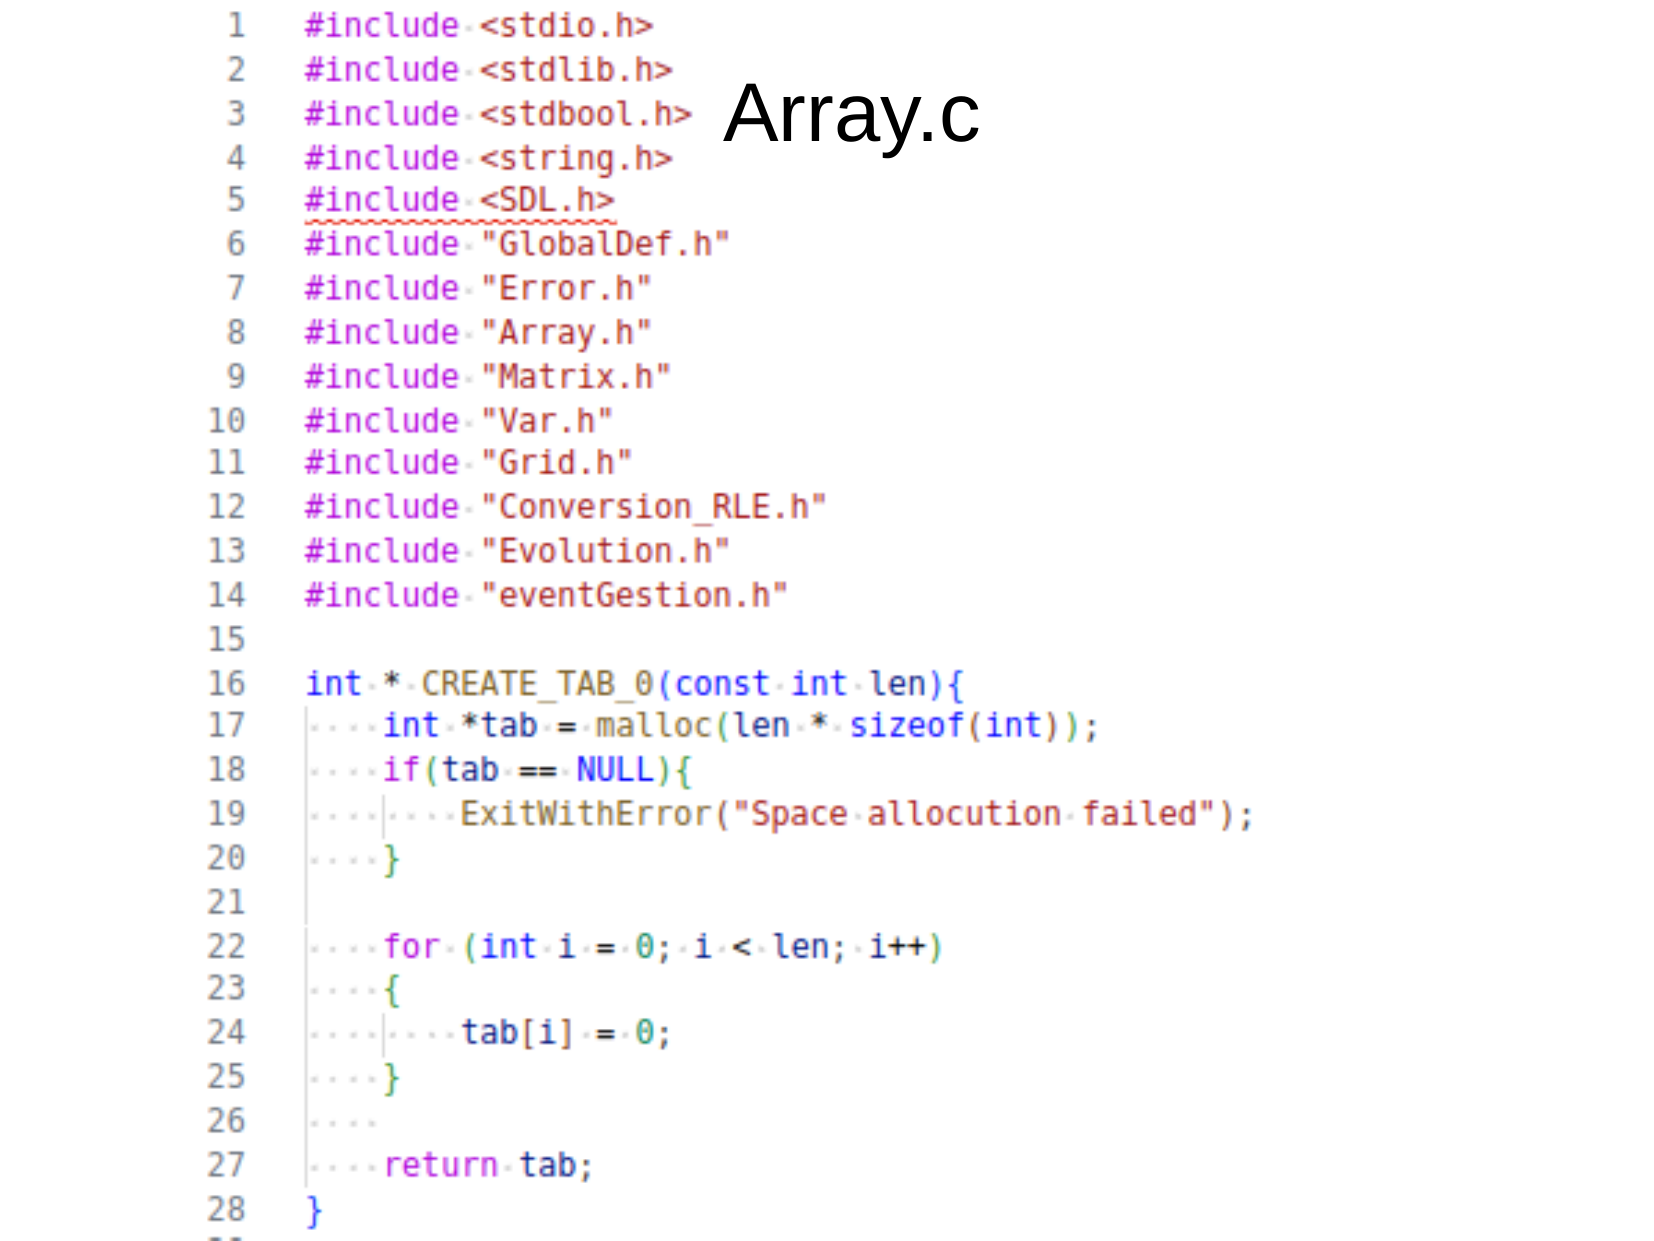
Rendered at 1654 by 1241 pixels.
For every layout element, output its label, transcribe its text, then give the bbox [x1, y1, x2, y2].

text_box Array.c [708, 59, 996, 167]
picture [206, 0, 1268, 1241]
